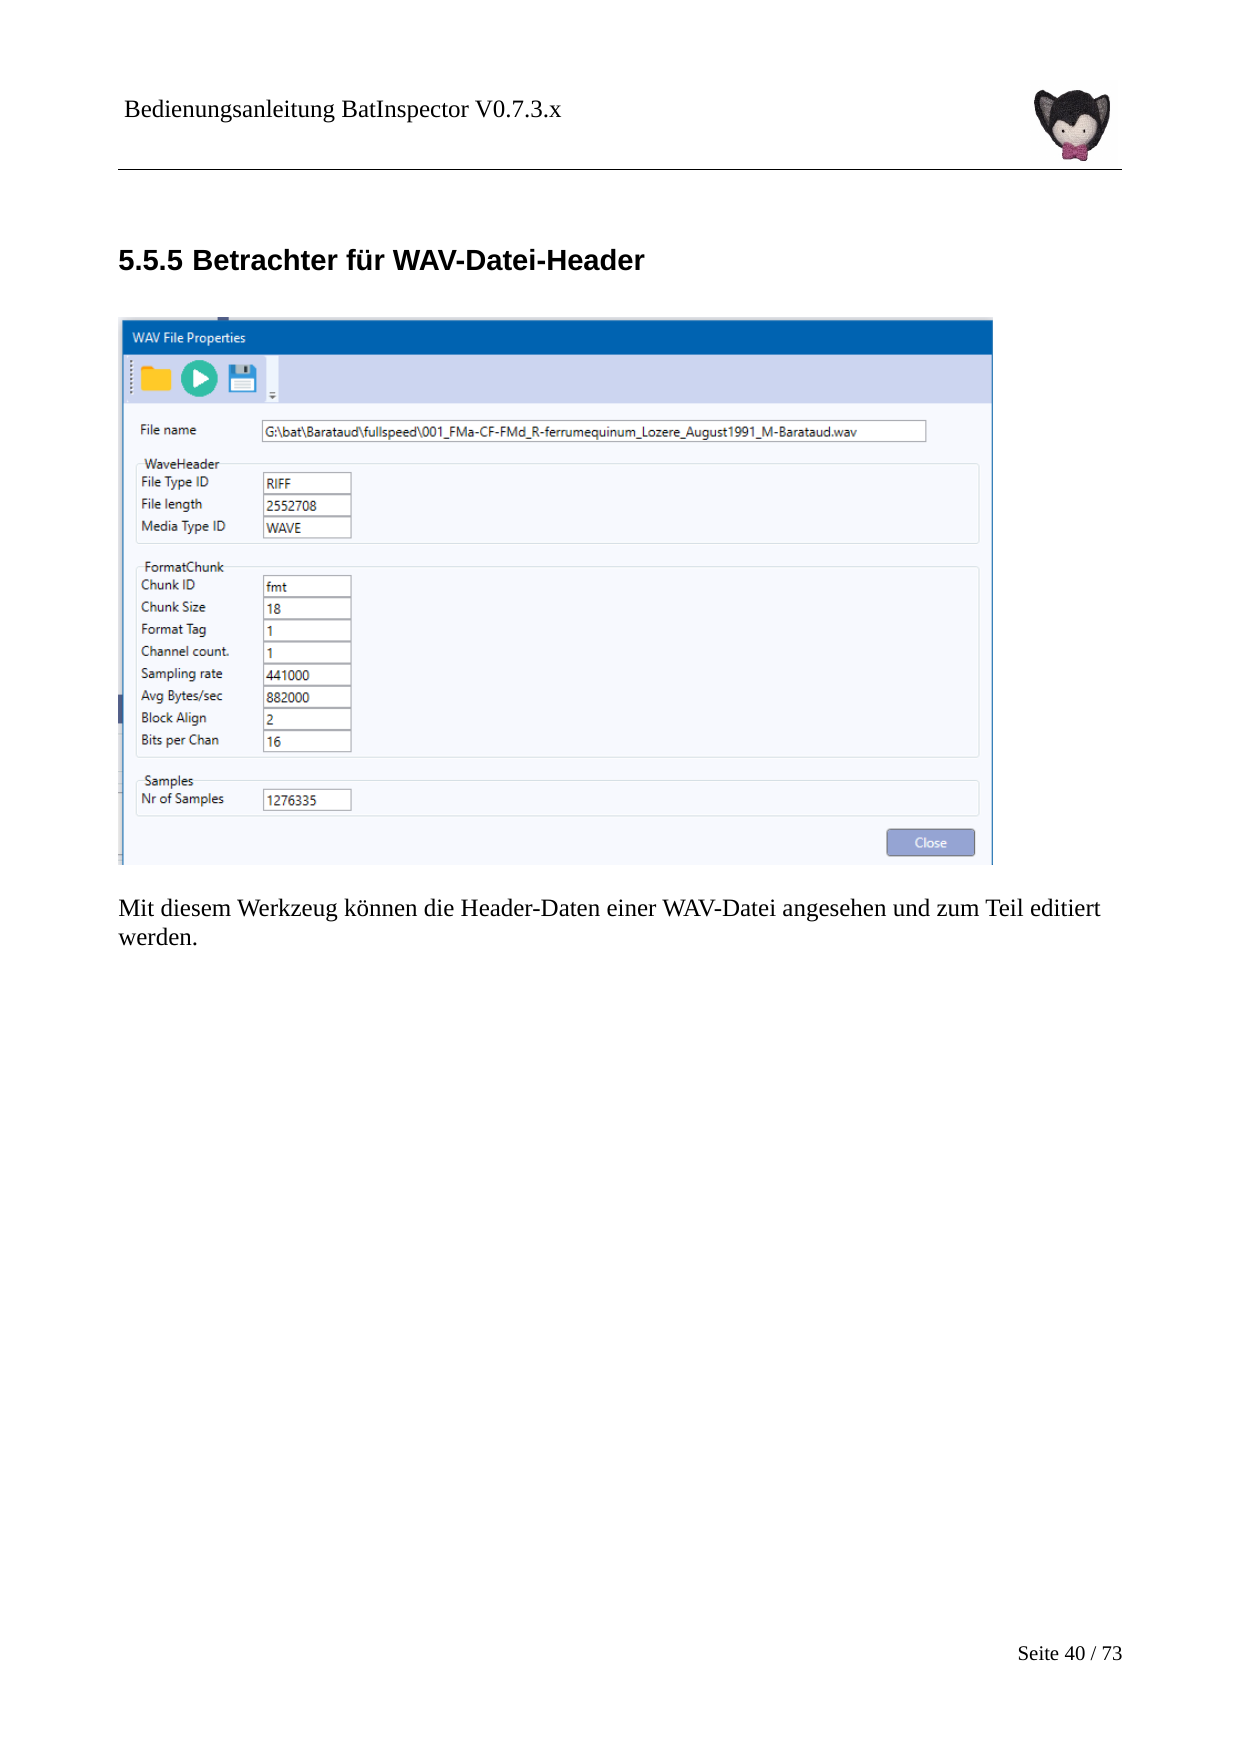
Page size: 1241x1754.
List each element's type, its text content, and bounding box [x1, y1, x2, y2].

picture [1030, 80, 1119, 169]
picture [118, 317, 993, 865]
text Mit diesem Werkzeug können die Header-Daten einer WAV-Datei angesehen und zum Teil editiert werden. [118, 893, 1122, 951]
subtitle Betrachter für WAV-Datei-Header [118, 243, 1122, 276]
